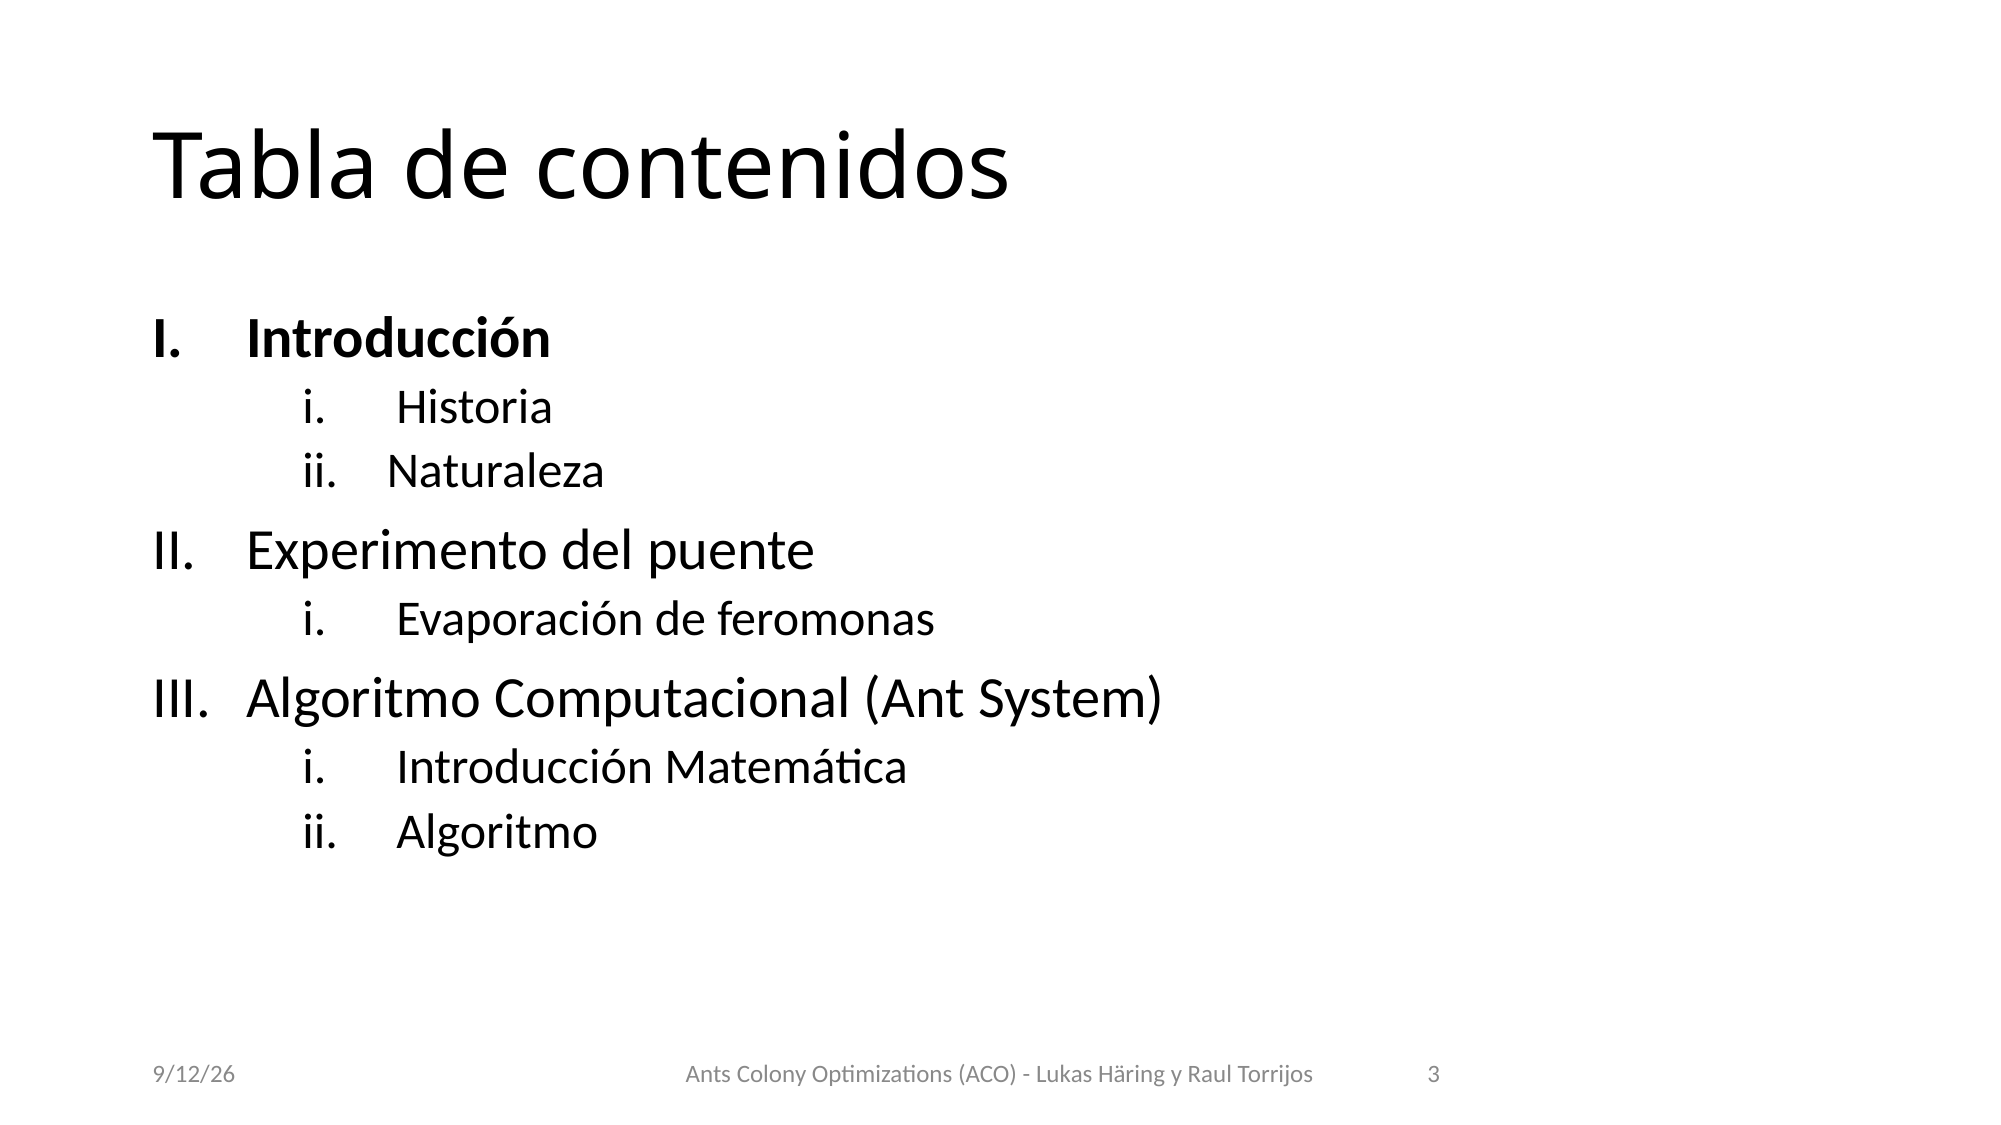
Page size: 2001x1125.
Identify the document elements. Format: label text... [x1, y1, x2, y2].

list Introducción Historia Naturaleza Experimento del puente Evaporación de feromonas Algoritmo Computacional (Ant System) Introducción Matemática Algoritmo [137, 299, 1863, 1014]
title Tabla de contenidos [137, 59, 1863, 278]
text_box 08/05/2019 [137, 1042, 588, 1103]
text_box [1412, 1042, 1863, 1103]
text_box Ants Colony Optimizations (ACO) - Lukas Häring y Raul Torrijos [662, 1042, 1338, 1103]
